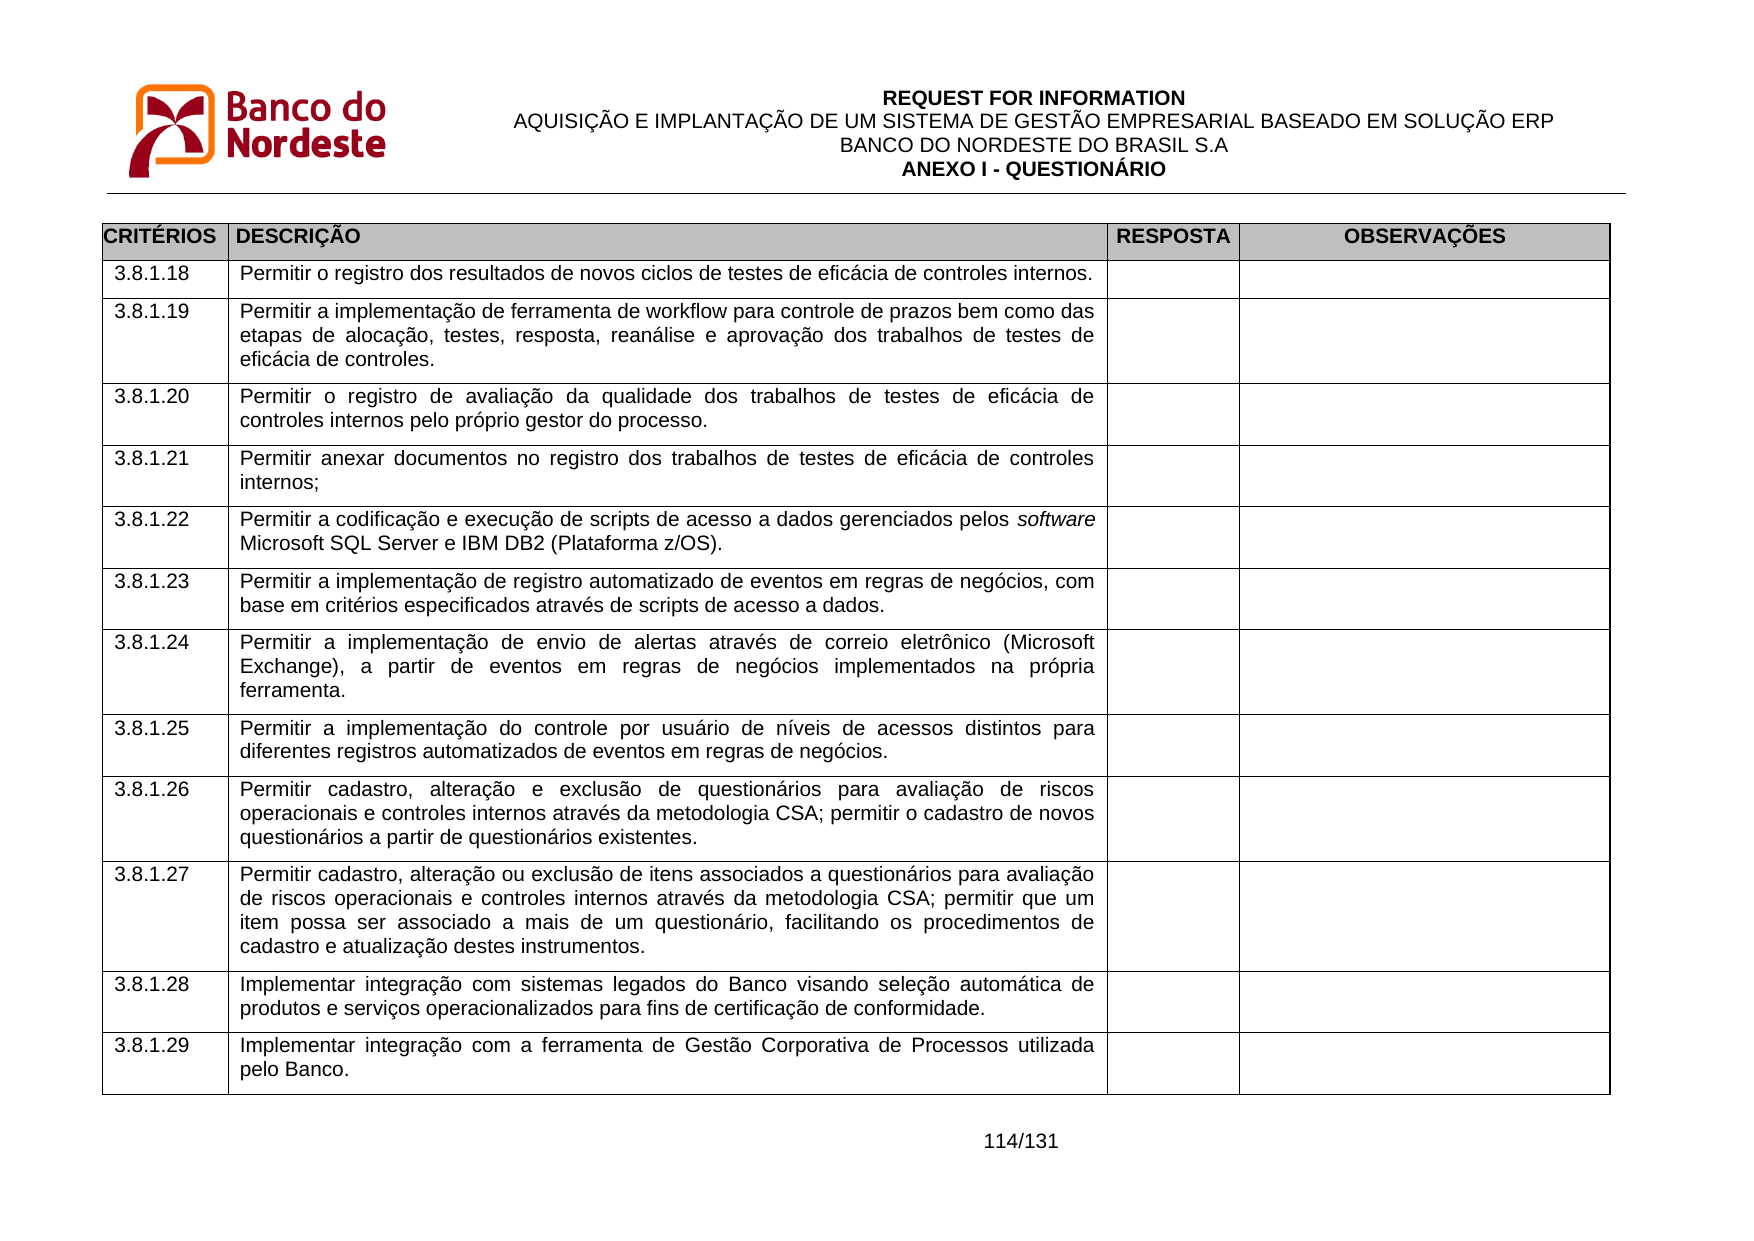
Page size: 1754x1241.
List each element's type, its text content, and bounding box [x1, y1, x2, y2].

table_cell Permitir a implementação de registro automatizado de eventos em regras de negócios, com base em critérios especificados através de scripts de acesso a dados. [229, 569, 1107, 629]
table_cell [1240, 569, 1609, 629]
table_cell [1108, 299, 1239, 383]
table_cell [1240, 384, 1609, 444]
table_cell [103, 299, 228, 383]
table_cell [1240, 446, 1609, 506]
table_cell [103, 715, 228, 776]
table_cell [1240, 507, 1609, 567]
table_cell Permitir o registro dos resultados de novos ciclos de testes de eficácia de controles internos. [229, 261, 1107, 298]
table_cell [1240, 1033, 1609, 1093]
table_cell [1108, 507, 1239, 567]
table_cell [103, 569, 228, 629]
table_cell [103, 261, 228, 298]
table_cell [1108, 862, 1239, 971]
table_cell [103, 384, 228, 444]
table_cell [1240, 261, 1609, 298]
table_cell [1108, 630, 1239, 714]
table_header OBSERVAÇÕES [1240, 224, 1609, 260]
table_cell Permitir anexar documentos no registro dos trabalhos de testes de eficácia de controles internos; [229, 446, 1107, 506]
table_cell Implementar integração com a ferramenta de Gestão Corporativa de Processos utilizada pelo Banco. [229, 1033, 1107, 1093]
table_cell [1240, 972, 1609, 1032]
table_cell Permitir a implementação de envio de alertas através de correio eletrônico (Microsoft Exchange), a partir de eventos em regras de negócios implementados na própria ferramenta. [229, 630, 1107, 714]
table_cell [1240, 299, 1609, 383]
table_cell Permitir o registro de avaliação da qualidade dos trabalhos de testes de eficácia de controles internos pelo próprio gestor do processo. [229, 384, 1107, 444]
table_cell [1108, 972, 1239, 1032]
table_cell [103, 777, 228, 861]
table_cell [1108, 446, 1239, 506]
table_cell [1108, 1033, 1239, 1093]
table_cell Permitir a codificação e execução de scripts de acesso a dados gerenciados pelos software Microsoft SQL Server e IBM DB2 (Plataforma z/OS). [229, 507, 1107, 567]
table_cell Permitir a implementação do controle por usuário de níveis de acessos distintos para diferentes registros automatizados de eventos em regras de negócios. [229, 715, 1107, 776]
table_header RESPOSTA [1108, 224, 1239, 260]
table_cell [1240, 715, 1609, 776]
table_cell [103, 972, 228, 1032]
table_cell [1240, 777, 1609, 861]
table_cell [1108, 569, 1239, 629]
table_header DESCRIÇÃO [229, 224, 1107, 260]
table_cell [103, 507, 228, 567]
table_cell Permitir a implementação de ferramenta de workflow para controle de prazos bem como das etapas de alocação, testes, resposta, reanálise e aprovação dos trabalhos de testes de eficácia de controles. [229, 299, 1107, 383]
table_cell [103, 630, 228, 714]
table_cell [1240, 630, 1609, 714]
table_header CRITÉRIOS [103, 224, 228, 260]
table_cell [1108, 261, 1239, 298]
table_cell [103, 446, 228, 506]
table_cell [103, 1033, 228, 1093]
table_cell Permitir cadastro, alteração e exclusão de questionários para avaliação de riscos operacionais e controles internos através da metodologia CSA; permitir o cadastro de novos questionários a partir de questionários existentes. [229, 777, 1107, 861]
table_cell [1108, 715, 1239, 776]
table_cell [103, 862, 228, 971]
table_cell [1240, 862, 1609, 971]
table_cell [1108, 777, 1239, 861]
table_cell Permitir cadastro, alteração ou exclusão de itens associados a questionários para avaliação de riscos operacionais e controles internos através da metodologia CSA; permitir que um item possa ser associado a mais de um questionário, facilitando os procedimentos de cadastro e atualização destes instrumentos. [229, 862, 1107, 971]
table_cell Implementar integração com sistemas legados do Banco visando seleção automática de produtos e serviços operacionalizados para fins de certificação de conformidade. [229, 972, 1107, 1032]
table_cell [1108, 384, 1239, 444]
